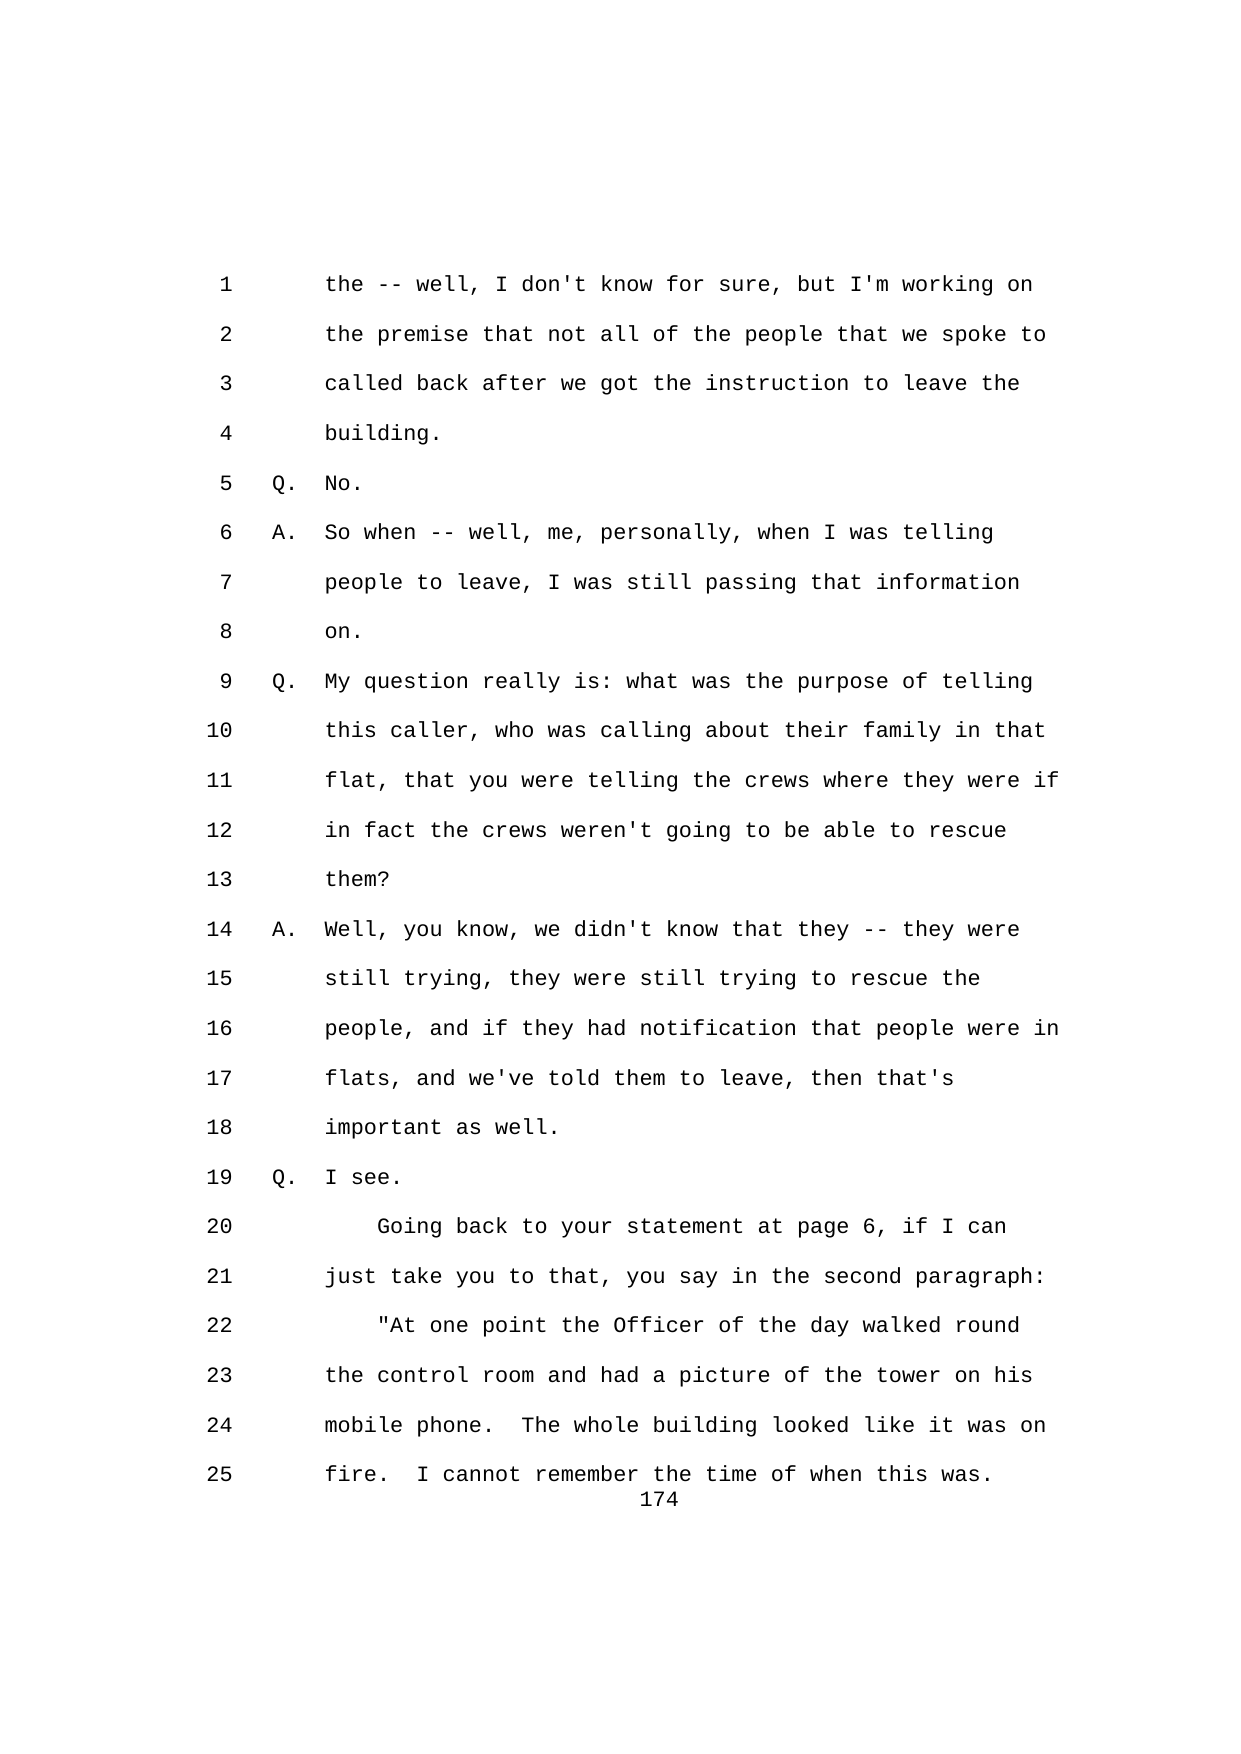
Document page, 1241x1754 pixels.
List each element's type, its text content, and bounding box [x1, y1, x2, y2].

text 11 flat, that you were telling the crews where they were if [75, 769, 1165, 794]
text 7 people to leave, I was still passing that information [75, 571, 1165, 596]
text 9 Q. My question really is: what was the purpose of telling [75, 670, 1165, 695]
text 15 still trying, they were still trying to rescue the [75, 967, 1165, 992]
text 1 the -- well, I don't know for sure, but I'm working on [75, 273, 1165, 298]
text 16 people, and if they had notification that people were in [75, 1017, 1165, 1042]
text 13 them? [75, 868, 1165, 893]
text 21 just take you to that, you say in the second paragraph: [75, 1265, 1165, 1290]
text 19 Q. I see. [75, 1166, 1165, 1191]
text 12 in fact the crews weren't going to be able to rescue [75, 819, 1165, 843]
text 8 on. [75, 620, 1165, 645]
text 22 "At one point the Officer of the day walked round [75, 1314, 1165, 1339]
text 25 fire. I cannot remember the time of when this was. [75, 1463, 1165, 1488]
text 10 this caller, who was calling about their family in that [75, 719, 1165, 744]
text 2 the premise that not all of the people that we spoke to [75, 323, 1165, 348]
text 5 Q. No. [75, 472, 1165, 496]
text 18 important as well. [75, 1116, 1165, 1141]
text 4 building. [75, 422, 1165, 447]
text 3 called back after we got the instruction to leave the [75, 372, 1165, 397]
text 17 flats, and we've told them to leave, then that's [75, 1067, 1165, 1091]
text 6 A. So when -- well, me, personally, when I was telling [75, 521, 1165, 546]
text 174 [75, 1488, 1165, 1513]
text 23 the control room and had a picture of the tower on his [75, 1364, 1165, 1389]
text 24 mobile phone. The whole building looked like it was on [75, 1414, 1165, 1438]
text 14 A. Well, you know, we didn't know that they -- they were [75, 918, 1165, 943]
text 20 Going back to your statement at page 6, if I can [75, 1215, 1165, 1240]
